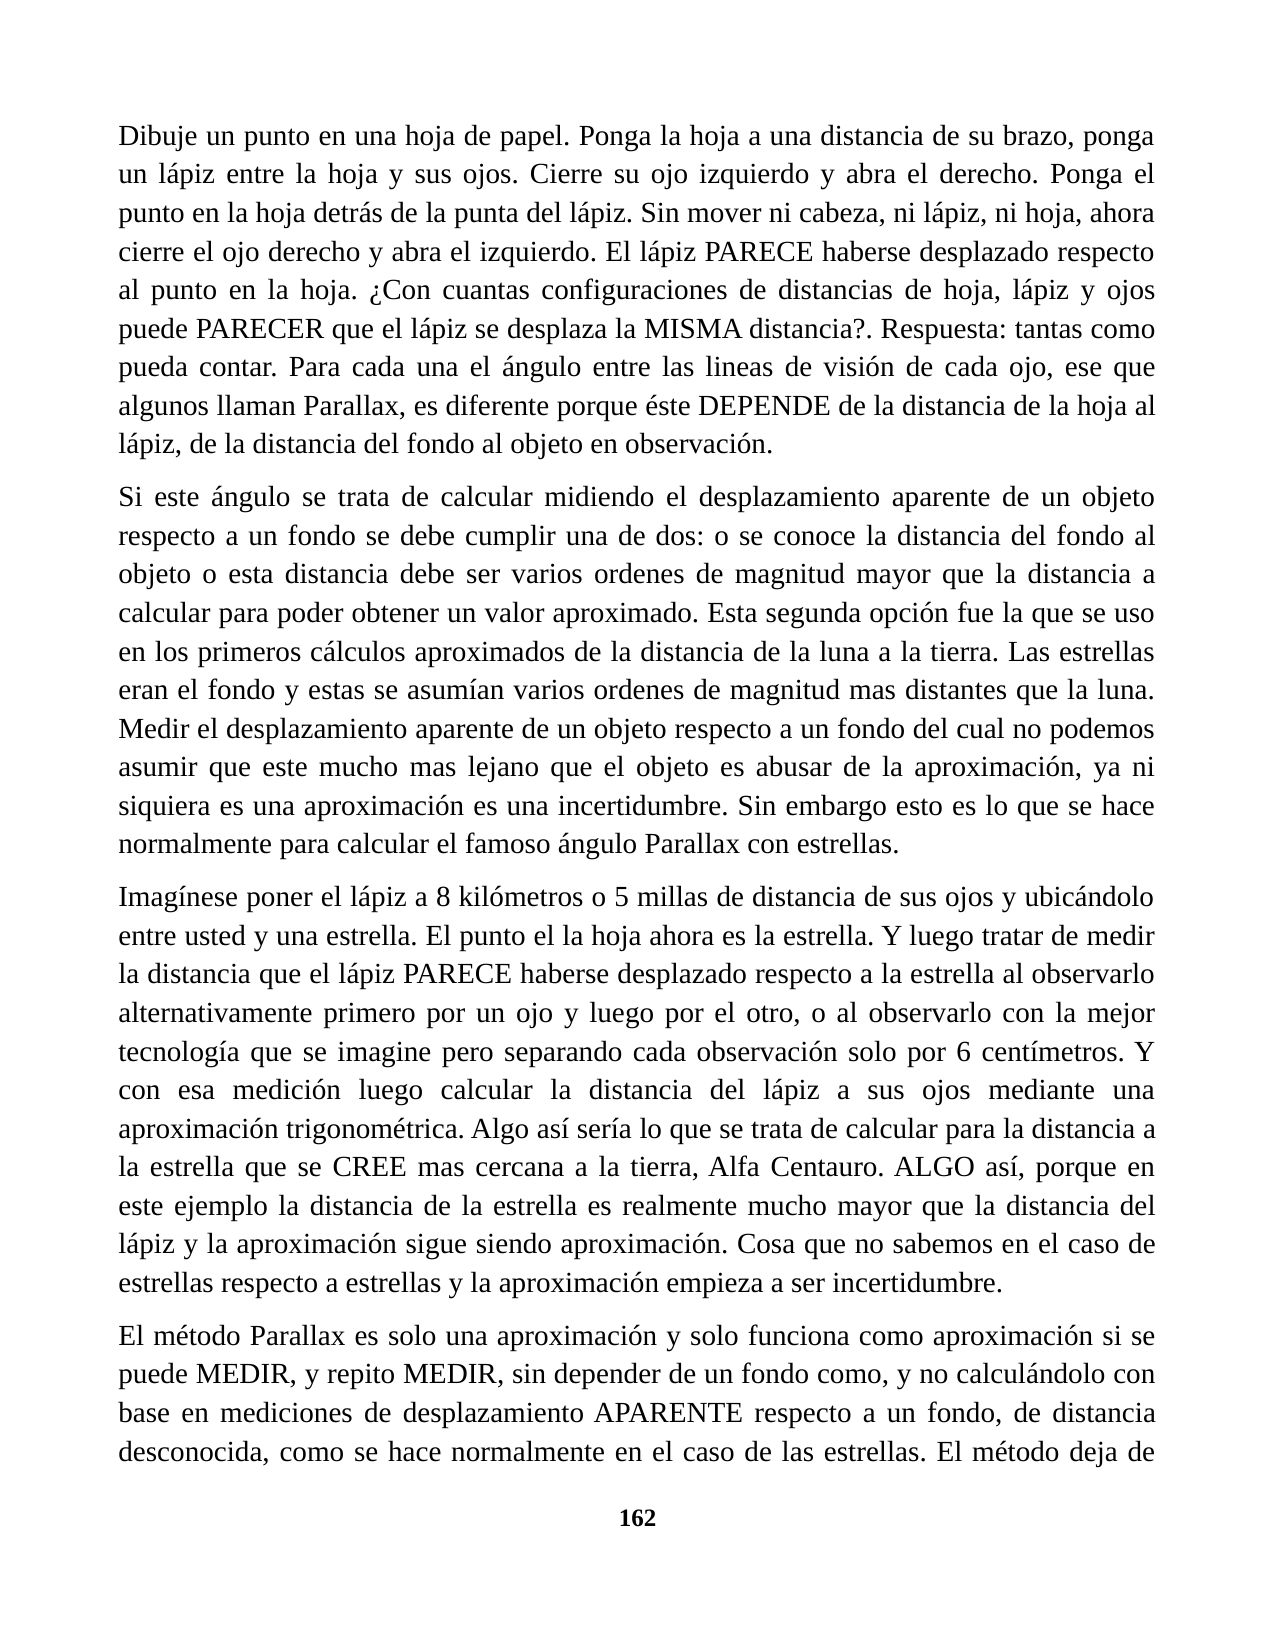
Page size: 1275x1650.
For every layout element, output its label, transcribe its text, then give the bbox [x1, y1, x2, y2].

text El método Parallax es solo una aproximación y solo funciona como aproximación si se puede MEDIR, y repito MEDIR, sin depender de un fondo como, y no calculándolo con base en mediciones de desplazamiento APARENTE respecto a un fondo, de distancia desconocida, como se hace normalmente en el caso de las estrellas. El método deja de [118, 1318, 1157, 1467]
text Imagínese poner el lápiz a 8 kilómetros o 5 millas de distancia de sus ojos y ubicándolo entre usted y una estrella. El punto el la hoja ahora es la estrella. Y luego tratar de medir la distancia que el lápiz PARECE haberse desplazado respecto a la estrella al observarlo alternativamente primero por un ojo y luego por el otro, o al observarlo con la mejor tecnología que se imagine pero separando cada observación solo por 6 centímetros. Y con esa medición luego calcular la distancia del lápiz a sus ojos mediante una aproximación trigonométrica. Algo así sería lo que se trata de calcular para la distancia a la estrella que se CREE mas cercana a la tierra, Alfa Centauro. ALGO así, porque en este ejemplo la distancia de la estrella es realmente mucho mayor que la distancia del lápiz y la aproximación sigue siendo aproximación. Cosa que no sabemos en el caso de estrellas respecto a estrellas y la aproximación empieza a ser incertidumbre. [118, 879, 1157, 1298]
text Si este ángulo se trata de calcular midiendo el desplazamiento aparente de un objeto respecto a un fondo se debe cumplir una de dos: o se conoce la distancia del fondo al objeto o esta distancia debe ser varios ordenes de magnitud mayor que la distancia a calcular para poder obtener un valor aproximado. Esta segunda opción fue la que se uso en los primeros cálculos aproximados de la distancia de la luna a la tierra. Las estrellas eran el fondo y estas se asumían varios ordenes de magnitud mas distantes que la luna. Medir el desplazamiento aparente de un objeto respecto a un fondo del cual no podemos asumir que este mucho mas lejano que el objeto es abusar de la aproximación, ya ni siquiera es una aproximación es una incertidumbre. Sin embargo esto es lo que se hace normalmente para calcular el famoso ángulo Parallax con estrellas. [118, 479, 1157, 860]
text Dibuje un punto en una hoja de papel. Ponga la hoja a una distancia de su brazo, ponga un lápiz entre la hoja y sus ojos. Cierre su ojo izquierdo y abra el derecho. Ponga el punto en la hoja detrás de la punta del lápiz. Sin mover ni cabeza, ni lápiz, ni hoja, ahora cierre el ojo derecho y abra el izquierdo. El lápiz PARECE haberse desplazado respecto al punto en la hoja. ¿Con cuantas configuraciones de distancias de hoja, lápiz y ojos puede PARECER que el lápiz se desplaza la MISMA distancia?. Respuesta: tantas como pueda contar. Para cada una el ángulo entre las lineas de visión de cada ojo, ese que algunos llaman Parallax, es diferente porque éste DEPENDE de la distancia de la hoja al lápiz, de la distancia del fondo al objeto en observación. [118, 118, 1157, 460]
